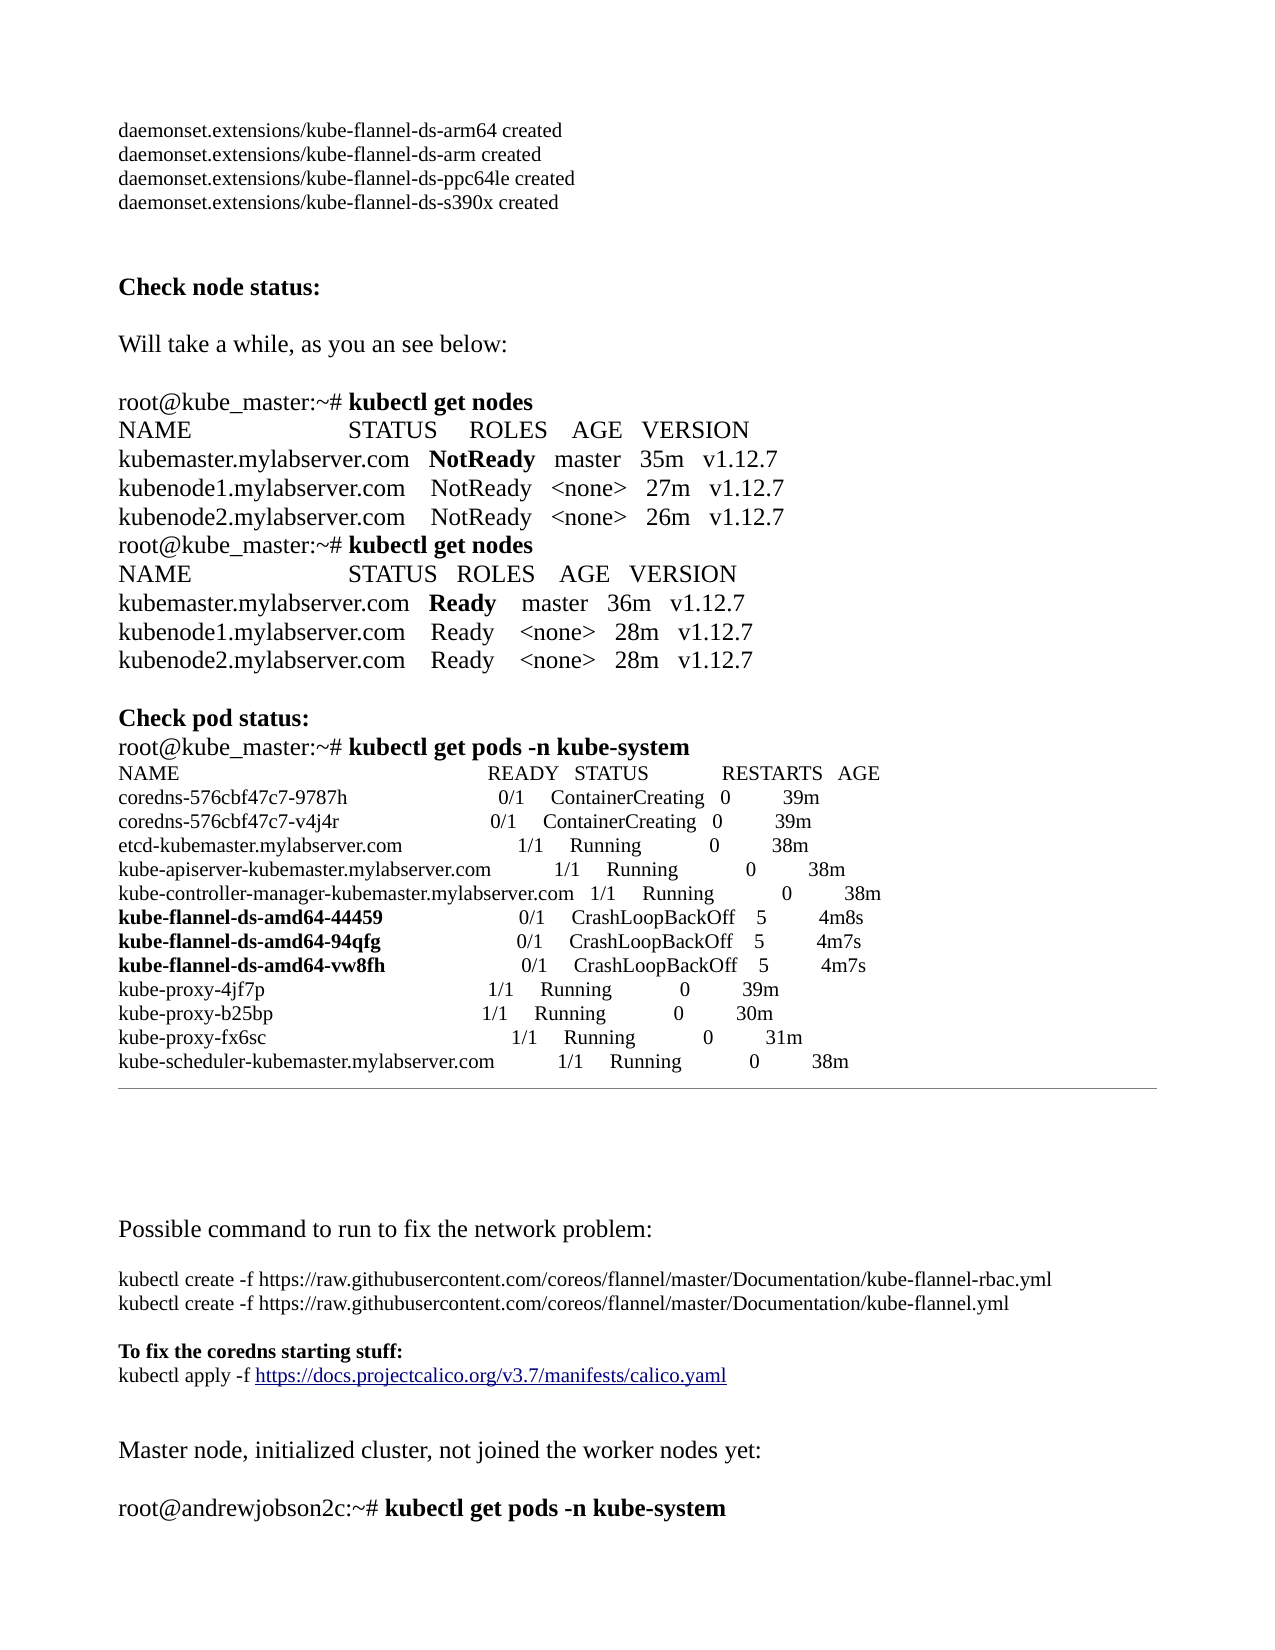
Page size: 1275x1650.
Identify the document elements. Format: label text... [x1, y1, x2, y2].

text kube-scheduler-kubemaster.mylabserver.com 1/1 Running 0 38m [118, 1049, 1157, 1073]
text kube-proxy-4jf7p 1/1 Running 0 39m [118, 977, 1157, 1001]
text Will take a while, as you an see below: [118, 329, 1157, 358]
text kube-apiserver-kubemaster.mylabserver.com 1/1 Running 0 38m [118, 857, 1157, 881]
text NAME STATUS ROLES AGE VERSION [118, 559, 1157, 588]
text kubenode2.mylabserver.com Ready <none> 28m v1.12.7 [118, 646, 1157, 674]
text root@kube_master:~# kubectl get nodes [118, 387, 1157, 416]
text root@kube_master:~# kubectl get nodes [118, 531, 1157, 559]
text kubemaster.mylabserver.com NotReady master 35m v1.12.7 [118, 444, 1157, 473]
text kubenode1.mylabserver.com Ready <none> 28m v1.12.7 [118, 617, 1157, 646]
text daemonset.extensions/kube-flannel-ds-s390x created [118, 190, 1157, 214]
text coredns-576cbf47c7-v4j4r 0/1 ContainerCreating 0 39m [118, 809, 1157, 833]
text root@andrewjobson2c:~# kubectl get pods -n kube-system [118, 1493, 1157, 1521]
text root@kube_master:~# kubectl get pods -n kube-system [118, 732, 1157, 761]
text kubectl create -f https://raw.githubusercontent.com/coreos/flannel/master/Documentation/kube-flannel.yml [118, 1291, 1157, 1315]
text kube-controller-manager-kubemaster.mylabserver.com 1/1 Running 0 38m [118, 881, 1157, 905]
text Master node, initialized cluster, not joined the worker nodes yet: [118, 1435, 1157, 1464]
text Check pod status: [118, 703, 1157, 732]
text kube-flannel-ds-amd64-vw8fh 0/1 CrashLoopBackOff 5 4m7s [118, 953, 1157, 977]
text daemonset.extensions/kube-flannel-ds-ppc64le created [118, 166, 1157, 190]
text kubenode2.mylabserver.com NotReady <none> 26m v1.12.7 [118, 502, 1157, 531]
text To fix the coredns starting stuff: [118, 1339, 1157, 1363]
text Check node status: [118, 272, 1157, 301]
text daemonset.extensions/kube-flannel-ds-arm created [118, 142, 1157, 166]
text kube-proxy-fx6sc 1/1 Running 0 31m [118, 1025, 1157, 1049]
text kubemaster.mylabserver.com Ready master 36m v1.12.7 [118, 588, 1157, 617]
text NAME READY STATUS RESTARTS AGE [118, 761, 1157, 785]
text Possible command to run to fix the network problem: [118, 1214, 1157, 1243]
text kube-flannel-ds-amd64-44459 0/1 CrashLoopBackOff 5 4m8s [118, 905, 1157, 929]
text etcd-kubemaster.mylabserver.com 1/1 Running 0 38m [118, 833, 1157, 857]
text NAME STATUS ROLES AGE VERSION [118, 416, 1157, 444]
text kubectl apply -f https://docs.projectcalico.org/v3.7/manifests/calico.yaml [118, 1363, 1157, 1387]
text kubectl create -f https://raw.githubusercontent.com/coreos/flannel/master/Documentation/kube-flannel-rbac.yml [118, 1267, 1157, 1291]
text daemonset.extensions/kube-flannel-ds-arm64 created [118, 118, 1157, 142]
text kube-proxy-b25bp 1/1 Running 0 30m [118, 1001, 1157, 1025]
text kubenode1.mylabserver.com NotReady <none> 27m v1.12.7 [118, 473, 1157, 502]
text coredns-576cbf47c7-9787h 0/1 ContainerCreating 0 39m [118, 785, 1157, 809]
text kube-flannel-ds-amd64-94qfg 0/1 CrashLoopBackOff 5 4m7s [118, 929, 1157, 953]
